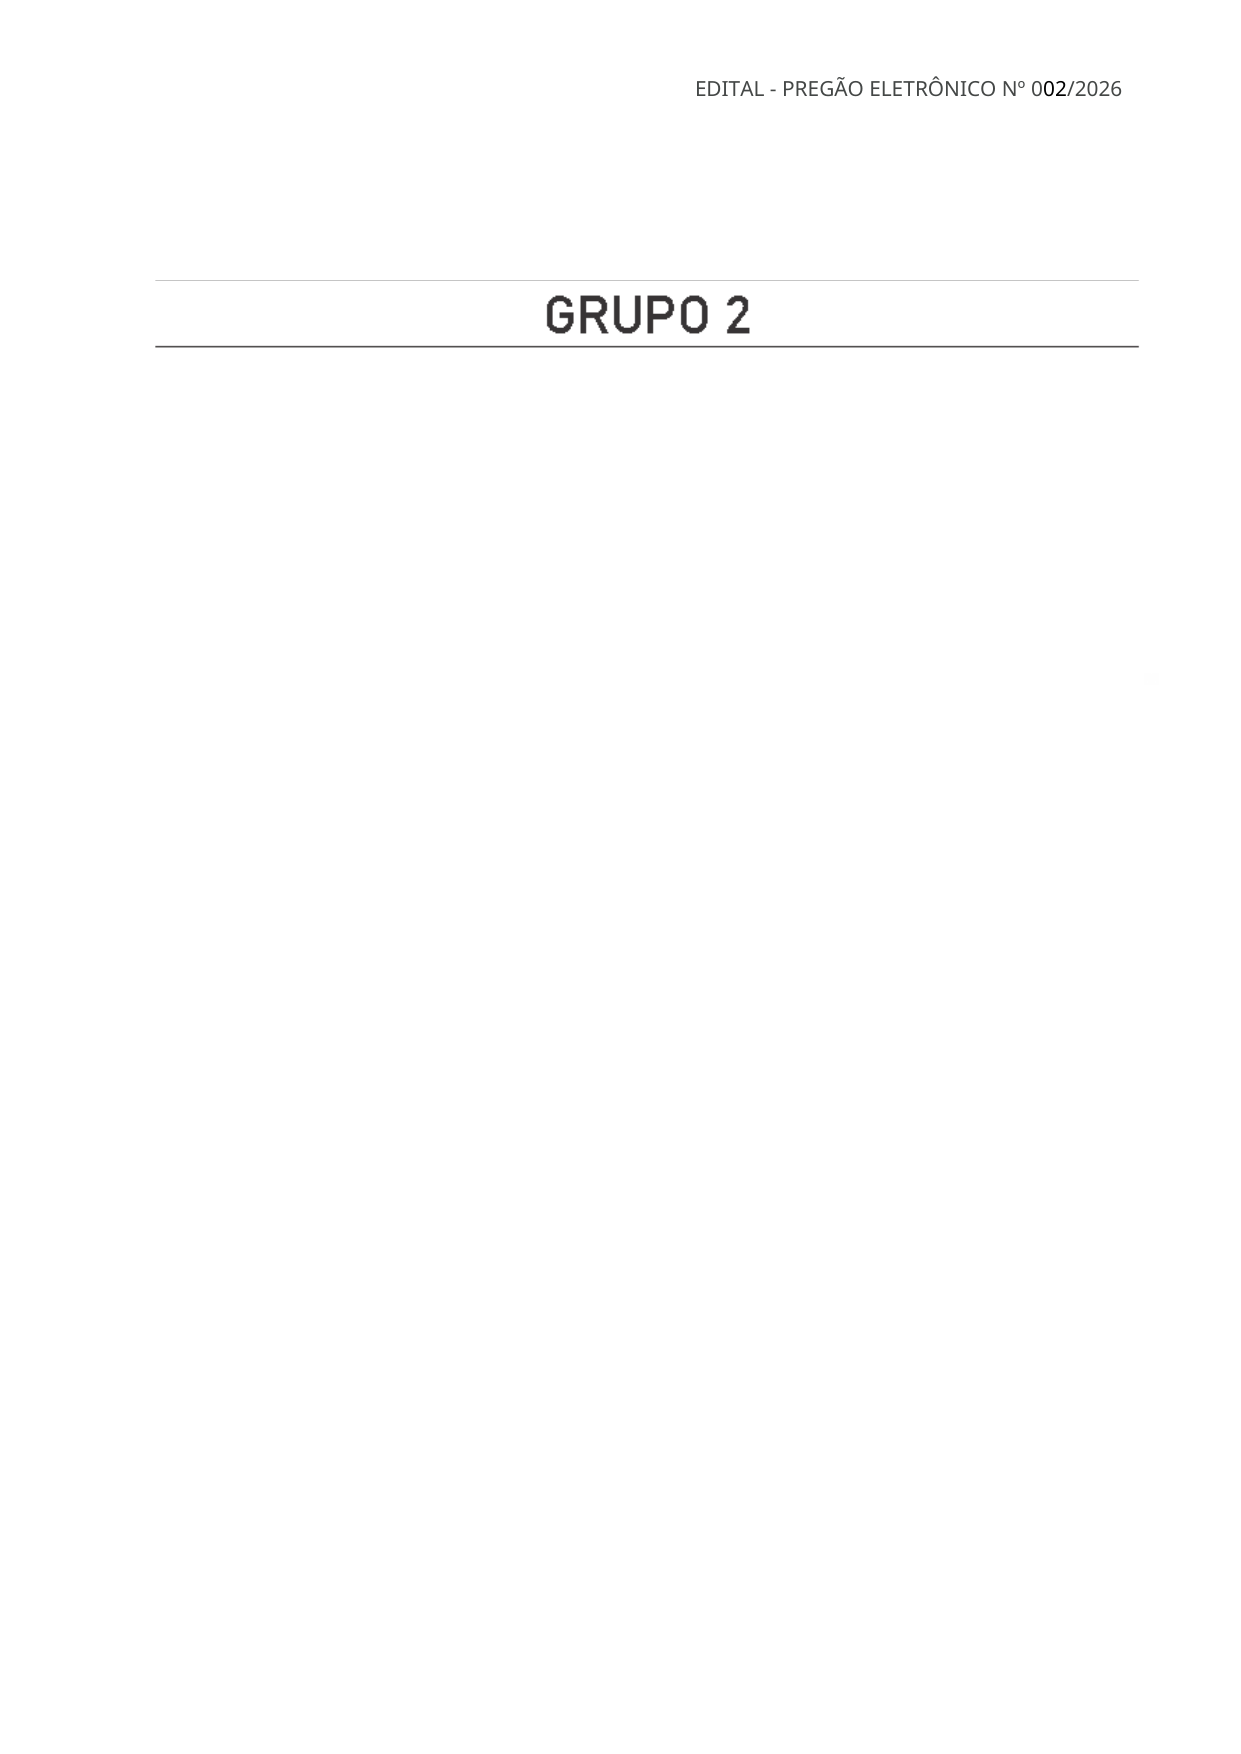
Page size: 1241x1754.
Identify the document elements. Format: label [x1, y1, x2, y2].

picture [155, 280, 1160, 685]
